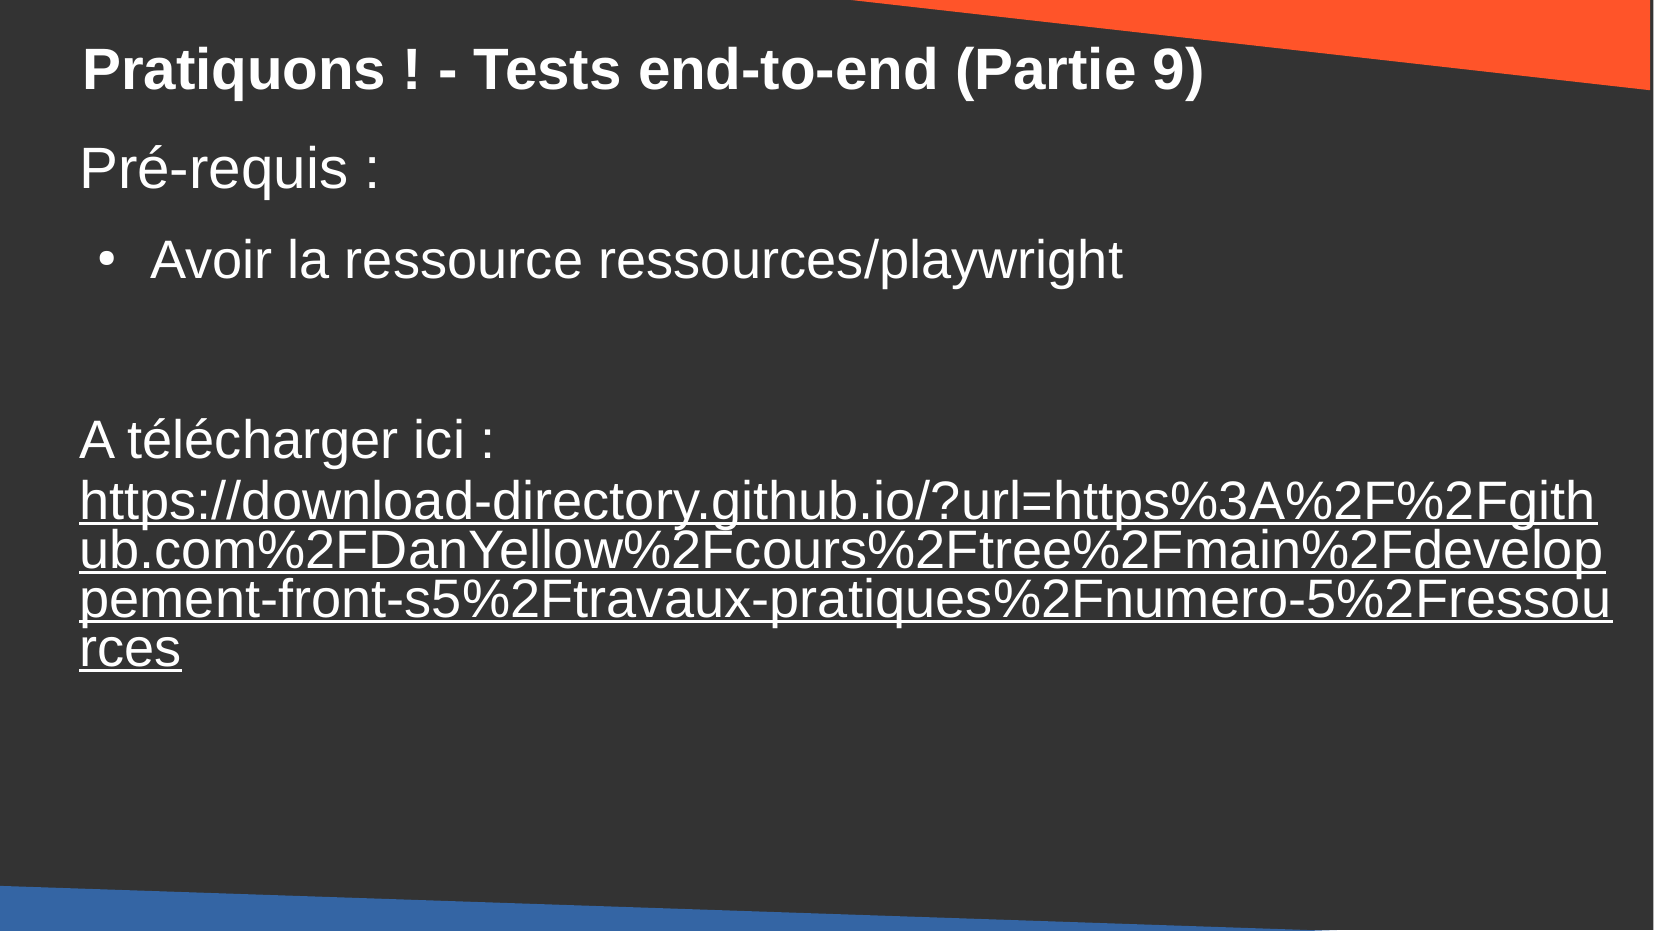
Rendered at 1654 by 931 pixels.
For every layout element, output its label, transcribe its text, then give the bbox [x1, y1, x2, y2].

list Pré-requis : Avoir la ressource ressources/playwright A télécharger ici : https://download-directory.github.io/?url=https%3A%2F%2Fgithub.com%2FDanYellow%2Fcours%2Ftree%2Fmain%2Fdeveloppement-front-s5%2Ftravaux-pratiques%2Fnumero-5%2Fressources [79, 135, 1619, 721]
text_box [0, 885, 1337, 931]
title Pratiquons ! - Tests end-to-end (Partie 9) [82, 37, 1571, 114]
text_box [851, 0, 1651, 91]
